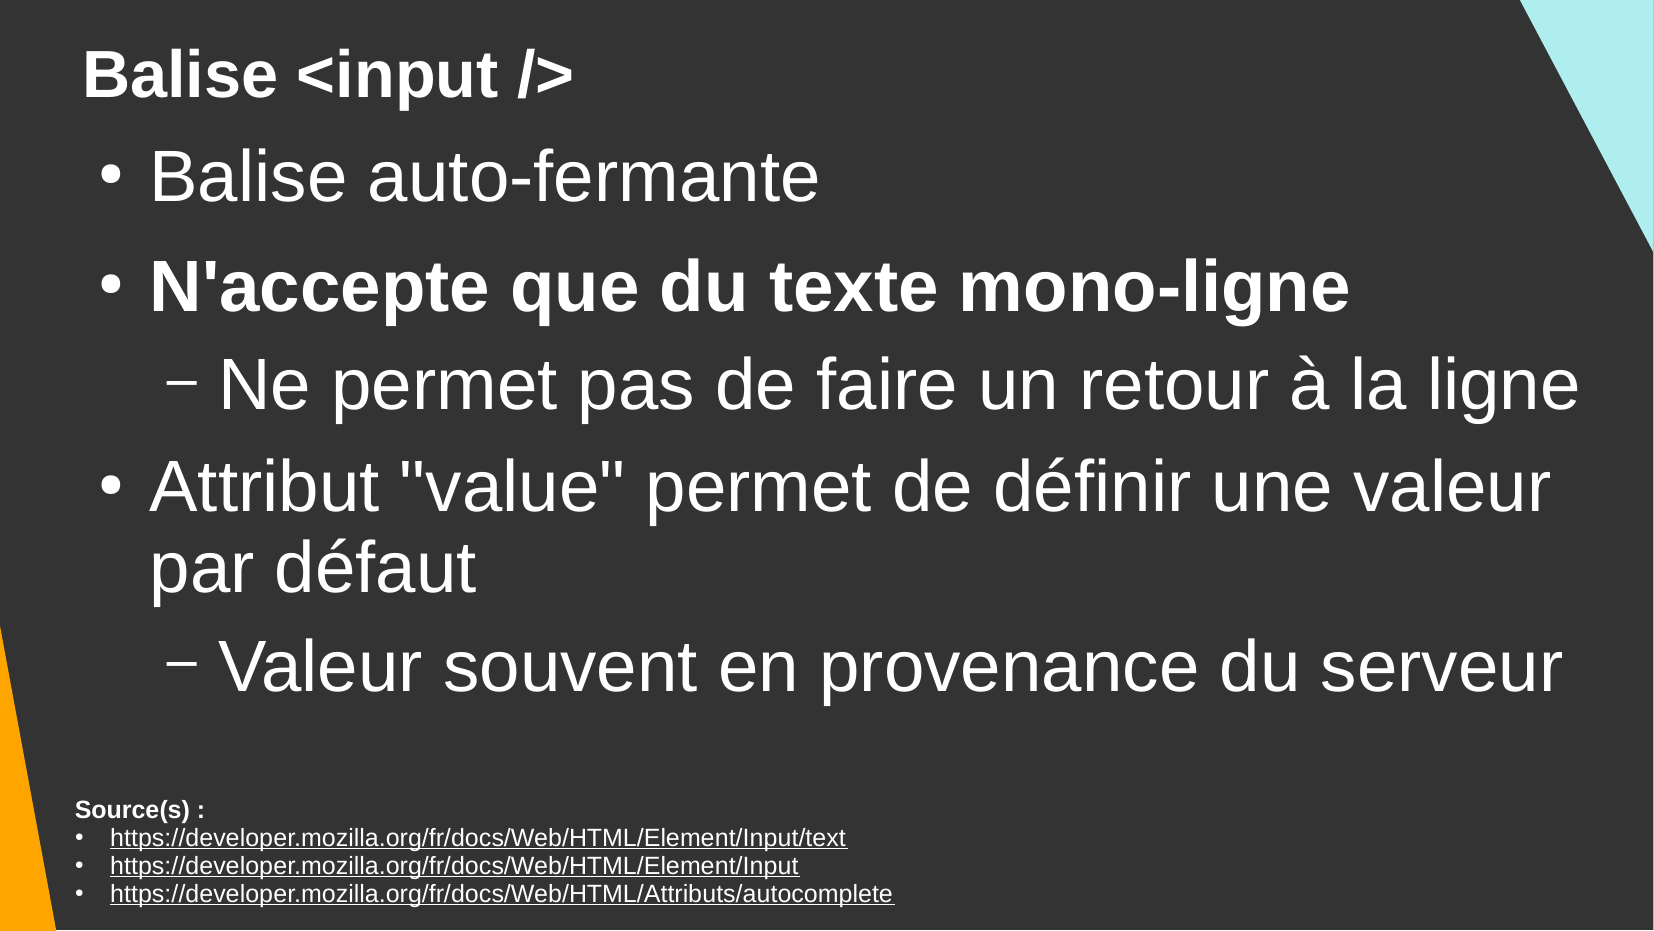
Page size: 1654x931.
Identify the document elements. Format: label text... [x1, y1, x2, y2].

text_box Source(s) : https://developer.mozilla.org/fr/docs/Web/HTML/Element/Input/text https://developer.mozilla.org/fr/docs/Web/HTML/Element/Input https://developer.mozilla.org/fr/docs/Web/HTML/Attributs/autocomplete [60, 788, 1546, 931]
list Balise auto-fermante N'accepte que du texte mono-ligne Ne permet pas de faire un retour à la ligne Attribut "value" permet de définir une valeur par défaut Valeur souvent en provenance du serveur [80, 135, 1605, 753]
text_box [0, 625, 57, 931]
text_box [1519, 0, 1654, 254]
title Balise <input /> [82, 37, 1571, 114]
